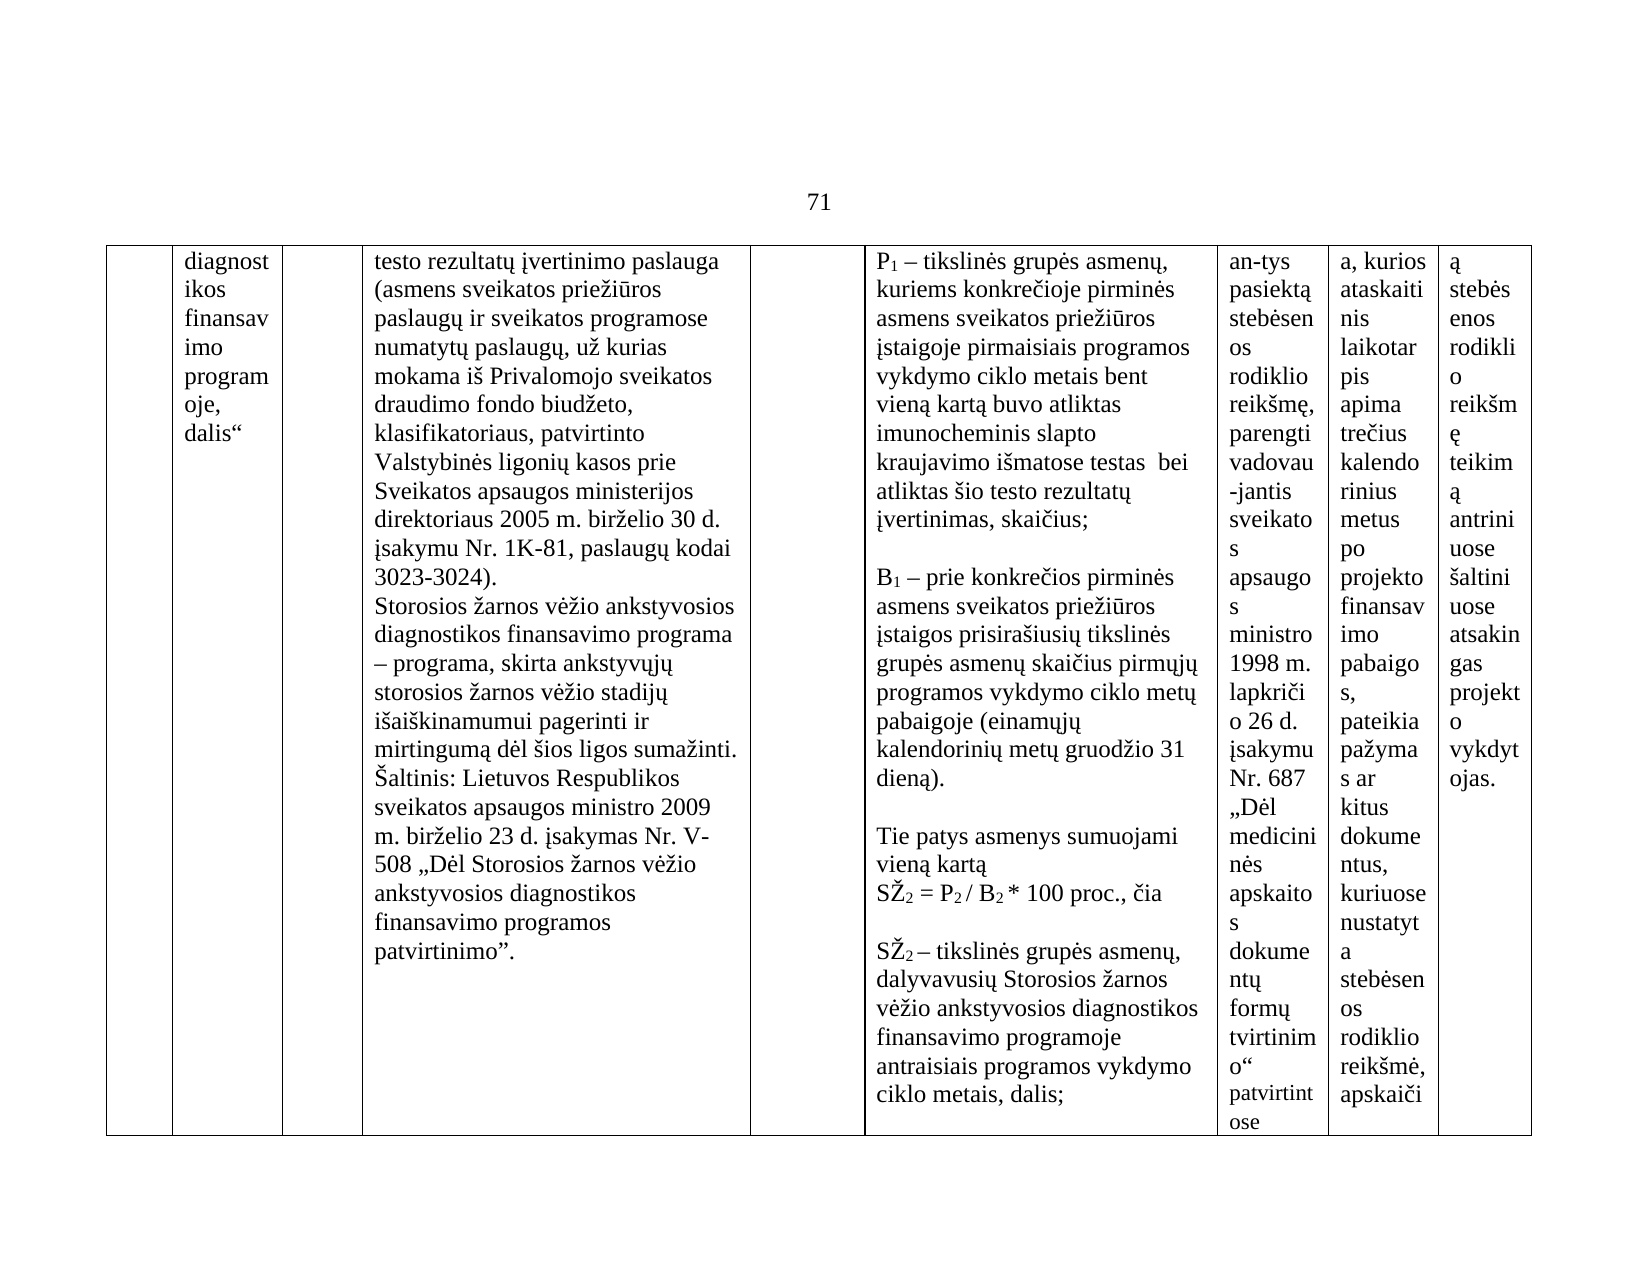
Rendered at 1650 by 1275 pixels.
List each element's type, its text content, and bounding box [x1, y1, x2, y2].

table_cell diagnostikos finansavimo programoje, dalis“ [173, 246, 282, 1134]
table_cell P1 – tikslinės grupės asmenų, kuriems konkrečioje pirminės asmens sveikatos priežiūros įstaigoje pirmaisiais programos vykdymo ciklo metais bent vieną kartą buvo atliktas imunocheminis slapto kraujavimo išmatose testas bei atliktas šio testo rezultatų įvertinimas, skaičius; B1 – prie konkrečios pirminės asmens sveikatos priežiūros įstaigos prisirašiusių tikslinės grupės asmenų skaičius pirmųjų programos vykdymo ciklo metų pabaigoje (einamųjų kalendorinių metų gruodžio 31 dieną). Tie patys asmenys sumuojami vieną kartą SŽ2 = P2 / B2 * 100 proc., čia SŽ2 – tikslinės grupės asmenų, dalyvavusių Storosios žarnos vėžio ankstyvosios diagnostikos finansavimo programoje antraisiais programos vykdymo ciklo metais, dalis; [866, 246, 1217, 1134]
table_cell a, kurios ataskaitinis laikotarpis apima trečius kalendorinius metus po projekto finansavimo pabaigos, pateikia pažymas ar kitus dokumentus, kuriuose nustatyta stebėsenos rodiklio reikšmė, apskaiči [1329, 246, 1438, 1134]
table_cell an-tys pasiektą stebėsenos rodiklio reikšmę, parengti vadovau-jantis sveikatos apsaugos ministro 1998 m. lapkričio 26 d. įsakymu Nr. 687 „Dėl medicininės apskaitos dokumentų formų tvirtinimo“ patvirtintose [1218, 246, 1328, 1134]
table_cell [751, 246, 864, 1134]
table_cell [107, 246, 172, 1134]
table_cell testo rezultatų įvertinimo paslauga (asmens sveikatos priežiūros paslaugų ir sveikatos programose numatytų paslaugų, už kurias mokama iš Privalomojo sveikatos draudimo fondo biudžeto, klasifikatoriaus, patvirtinto Valstybinės ligonių kasos prie Sveikatos apsaugos ministerijos direktoriaus 2005 m. birželio 30 d. įsakymu Nr. 1K-81, paslaugų kodai 3023-3024). Storosios žarnos vėžio ankstyvosios diagnostikos finansavimo programa – programa, skirta ankstyvųjų storosios žarnos vėžio stadijų išaiškinamumui pagerinti ir mirtingumą dėl šios ligos sumažinti. Šaltinis: Lietuvos Respublikos sveikatos apsaugos ministro 2009 m. birželio 23 d. įsakymas Nr. V-508 „Dėl Storosios žarnos vėžio ankstyvosios diagnostikos finansavimo programos patvirtinimo”. [363, 246, 750, 1134]
table_cell ą stebėsenos rodiklio reikšmę teikimą antriniuose šaltiniuose atsakingas projekto vykdytojas. [1439, 246, 1531, 1134]
table_cell [283, 246, 362, 1134]
